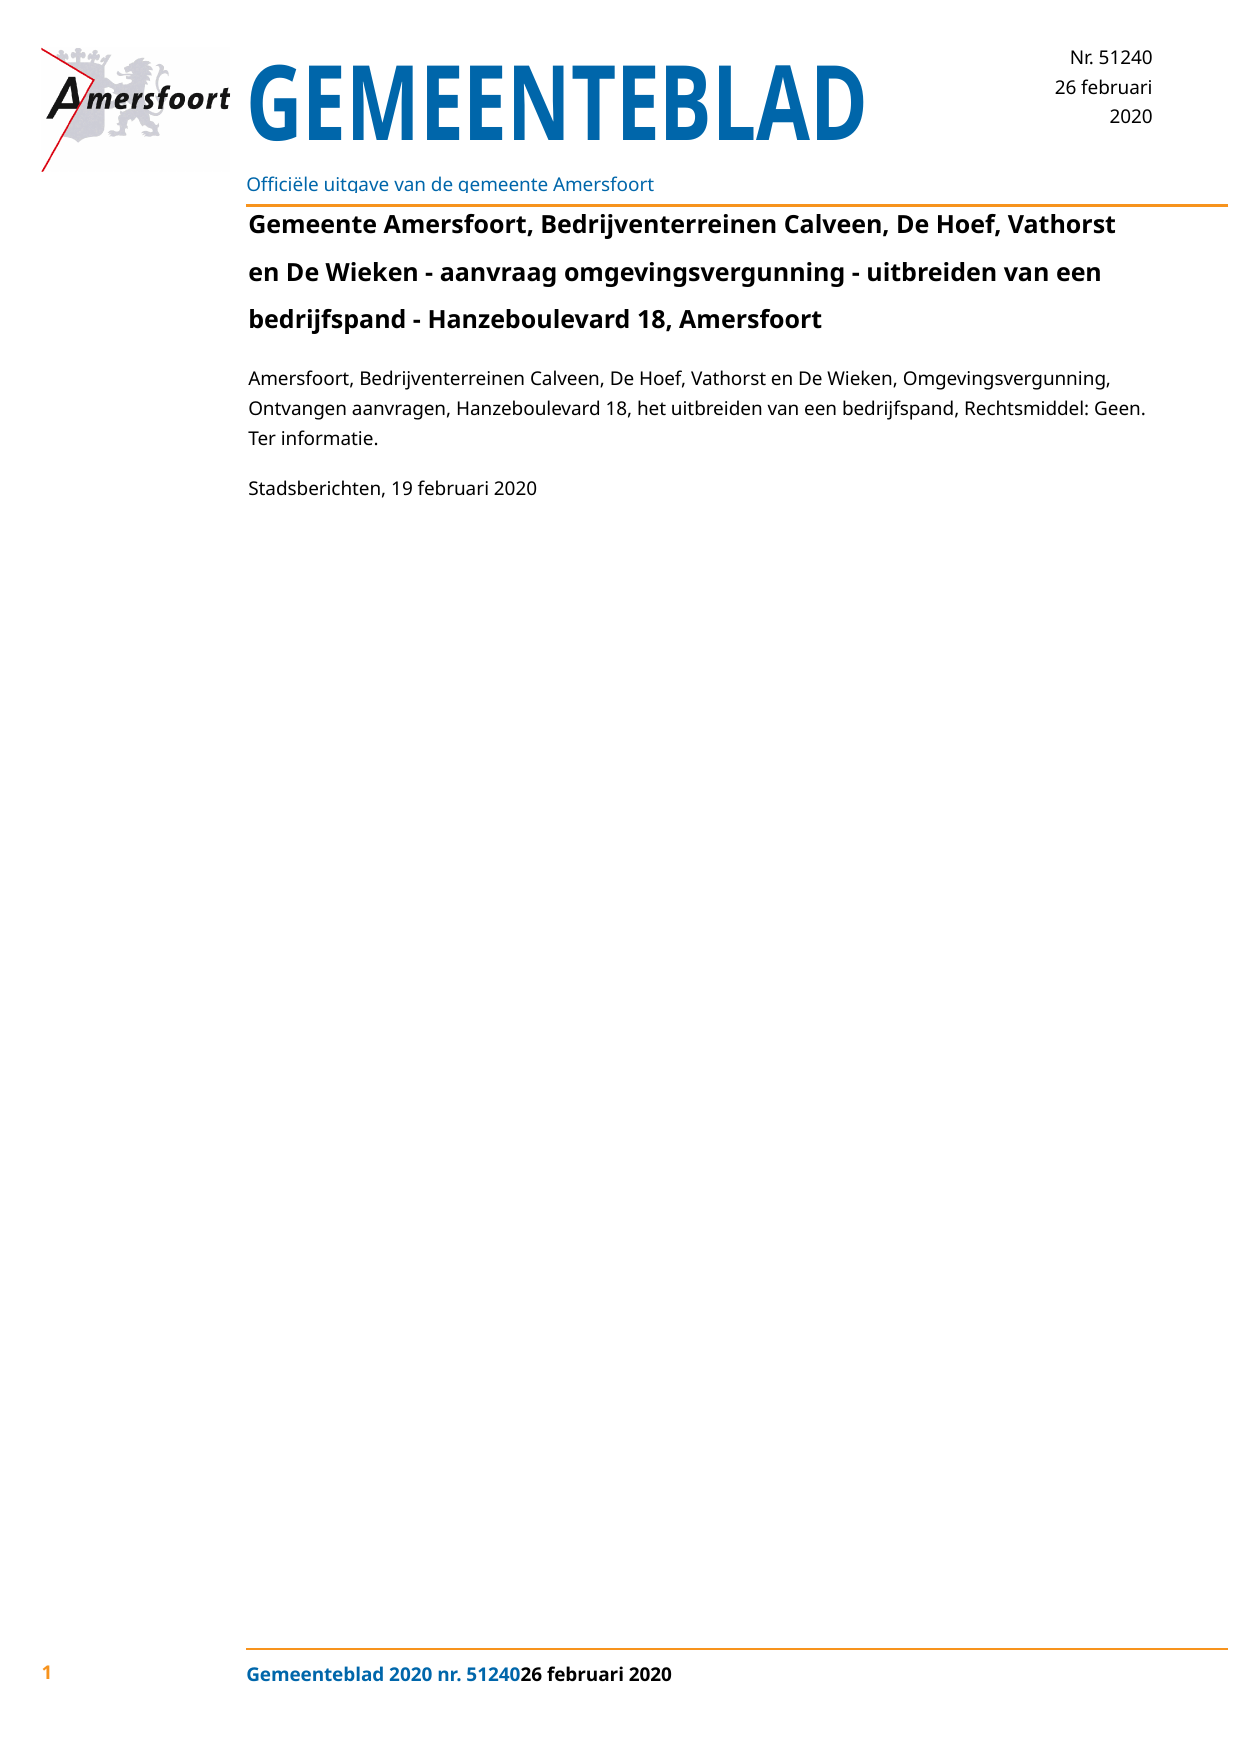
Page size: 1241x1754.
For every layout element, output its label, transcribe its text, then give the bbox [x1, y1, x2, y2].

text Gemeente Amersfoort, Bedrijventerreinen Calveen, De Hoef, Vathorst en De Wieken - aanvraag omgevingsvergunning - uitbreiden van een bedrijfspand - Hanzeboulevard 18, Amersfoort [248, 207, 1152, 336]
picture [41, 47, 231, 172]
text Amersfoort, Bedrijventerreinen Calveen, De Hoef, Vathorst en De Wieken, Omgevingsvergunning, Ontvangen aanvragen, Hanzeboulevard 18, het uitbreiden van een bedrijfspand, Rechtsmiddel: Geen. Ter informatie. [248, 366, 1152, 450]
text Stadsberichten, 19 februari 2020 [248, 475, 1152, 501]
